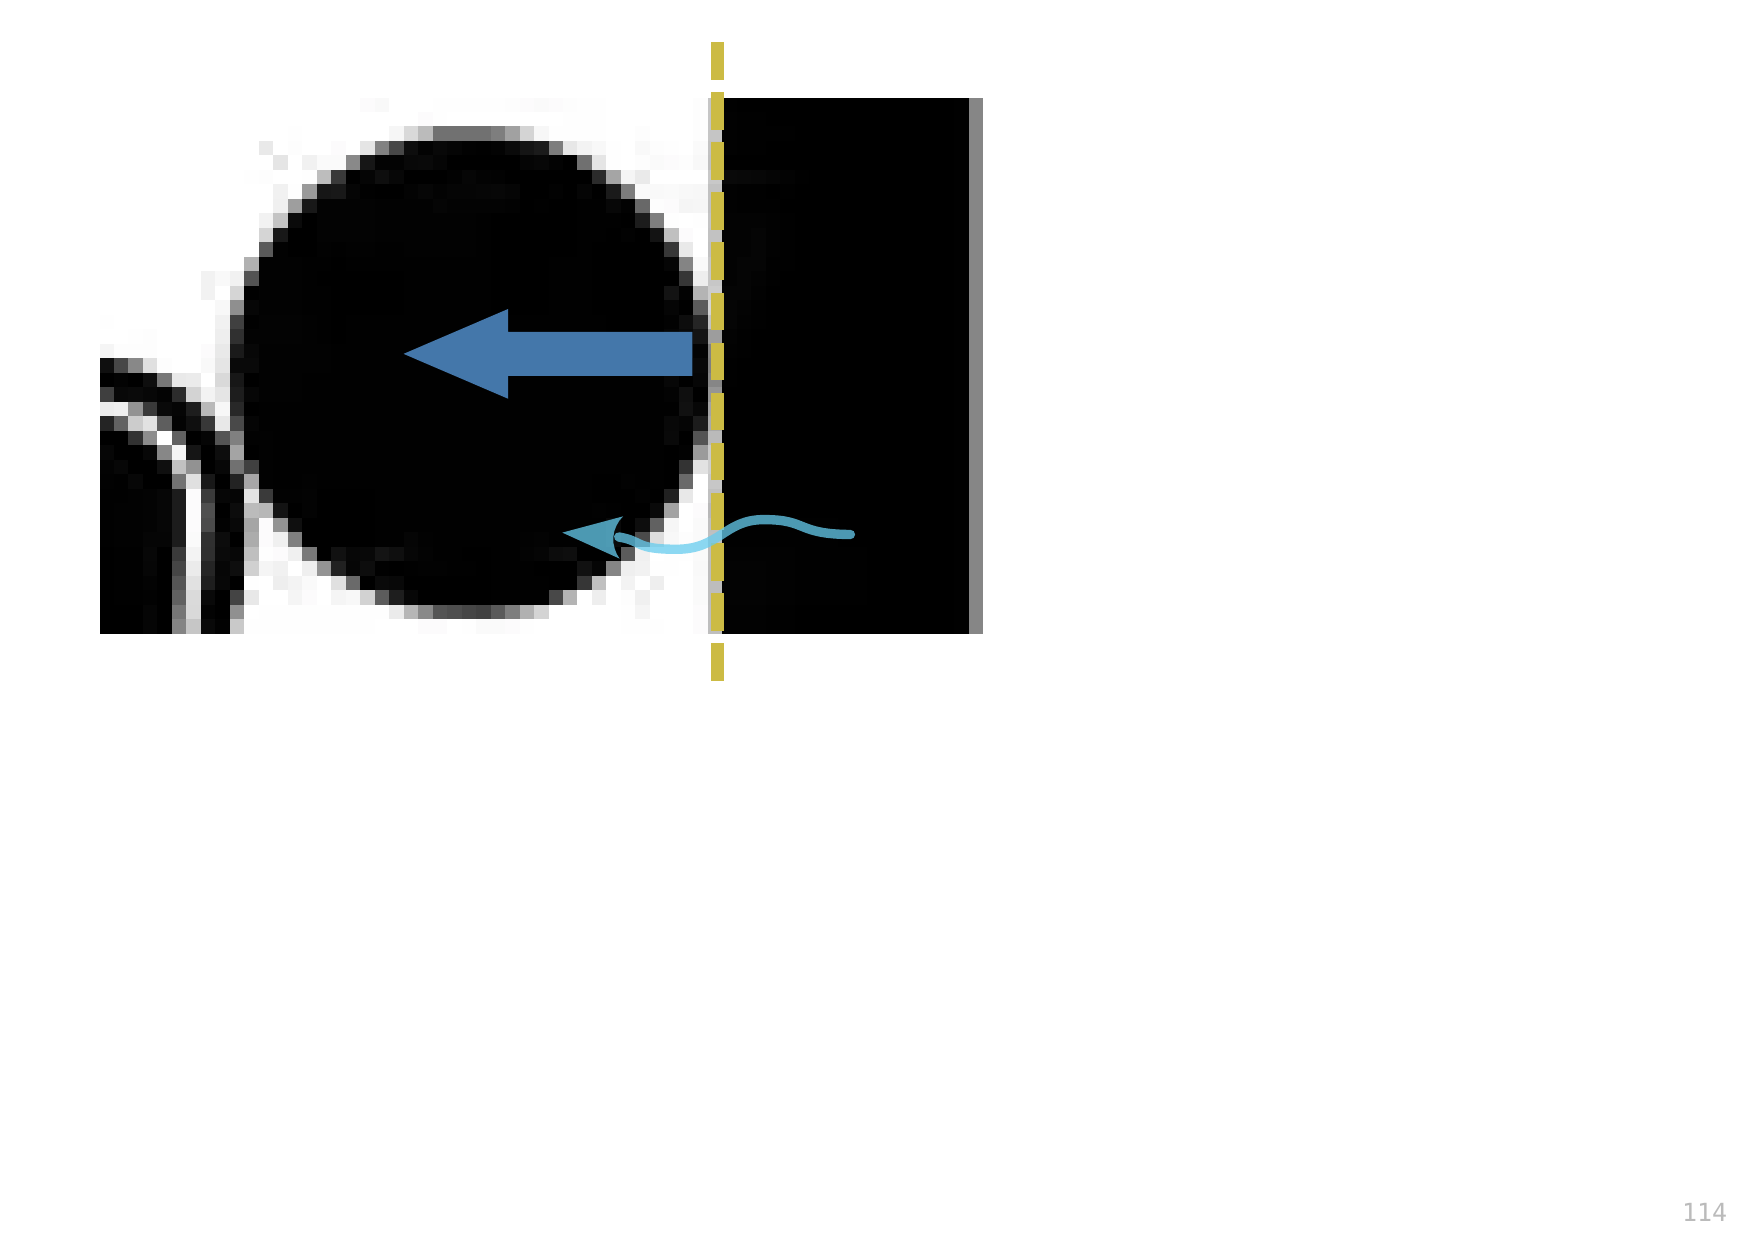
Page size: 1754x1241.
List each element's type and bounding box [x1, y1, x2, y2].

text_box [403, 308, 693, 399]
picture [100, 98, 998, 634]
